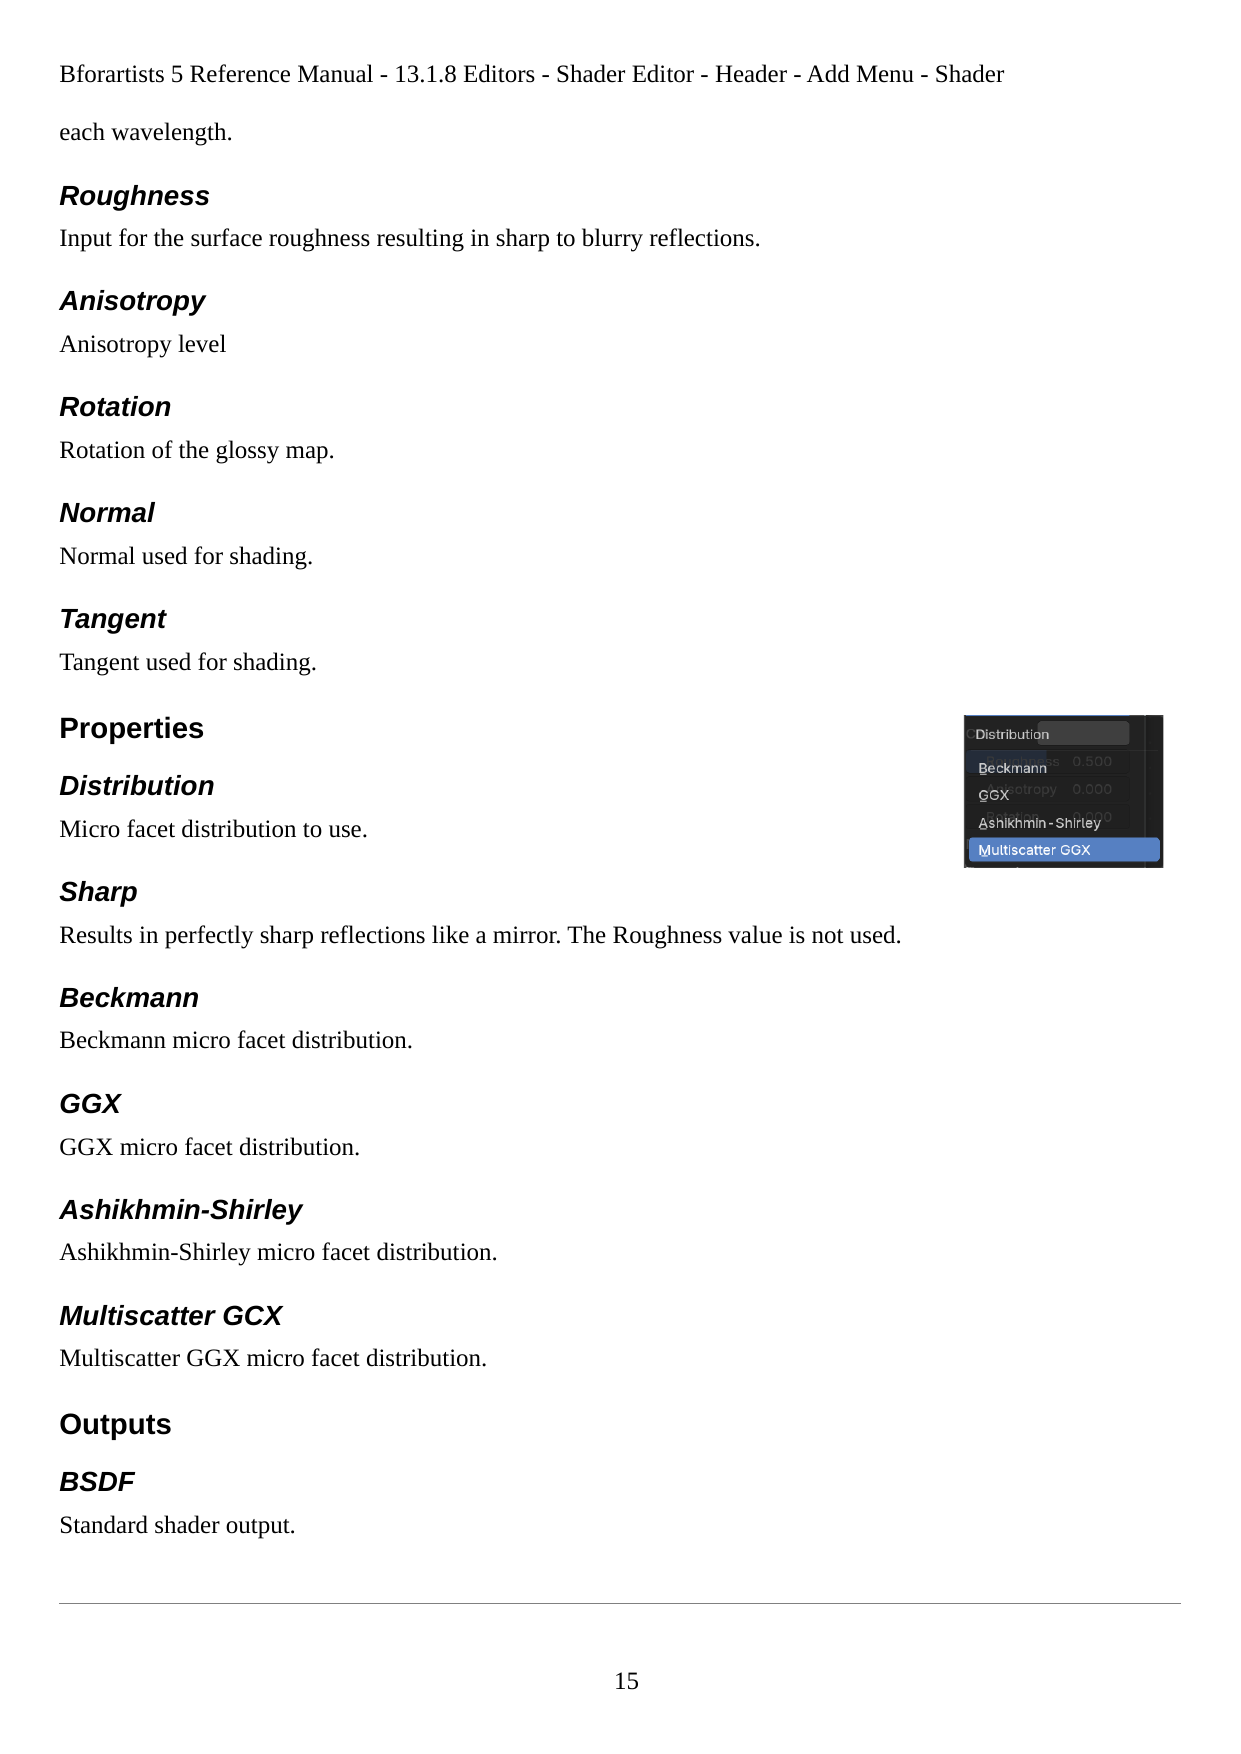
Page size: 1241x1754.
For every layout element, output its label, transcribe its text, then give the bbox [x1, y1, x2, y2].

subtitle Properties [59, 711, 1181, 744]
text Rotation of the glossy map. [59, 435, 1181, 464]
subtitle Ashikhmin-Shirley [59, 1193, 1181, 1225]
subtitle [1164, 769, 1181, 801]
text Ashikhmin-Shirley micro facet distribution. [59, 1237, 1181, 1266]
subtitle Rotation [59, 391, 1181, 423]
text Multiscatter GGX micro facet distribution. [59, 1343, 1181, 1372]
text Tangent used for shading. [59, 647, 1181, 676]
subtitle Anisotropy [59, 285, 1181, 317]
subtitle Normal [59, 497, 1181, 528]
subtitle Sharp [59, 875, 1181, 907]
text Micro facet distribution to use. [59, 814, 963, 842]
text each wavelength. [59, 117, 1181, 146]
text Input for the surface roughness resulting in sharp to blurry reflections. [59, 223, 1181, 252]
text Standard shader output. [59, 1510, 1181, 1539]
text GGX micro facet distribution. [59, 1132, 1181, 1160]
subtitle Tangent [59, 603, 1181, 634]
subtitle GGX [59, 1087, 1181, 1119]
subtitle Multiscatter GCX [59, 1299, 1181, 1331]
picture [963, 715, 1164, 868]
subtitle Outputs [59, 1407, 1181, 1441]
text Normal used for shading. [59, 541, 1181, 570]
subtitle BSDF [59, 1466, 1181, 1498]
text Results in perfectly sharp reflections like a mirror. The Roughness value is not used. [59, 920, 1181, 948]
subtitle Distribution [59, 769, 963, 801]
subtitle Roughness [59, 179, 1181, 211]
text Beckmann micro facet distribution. [59, 1026, 1181, 1054]
subtitle Beckmann [59, 981, 1181, 1013]
text Anisotropy level [59, 329, 1181, 358]
